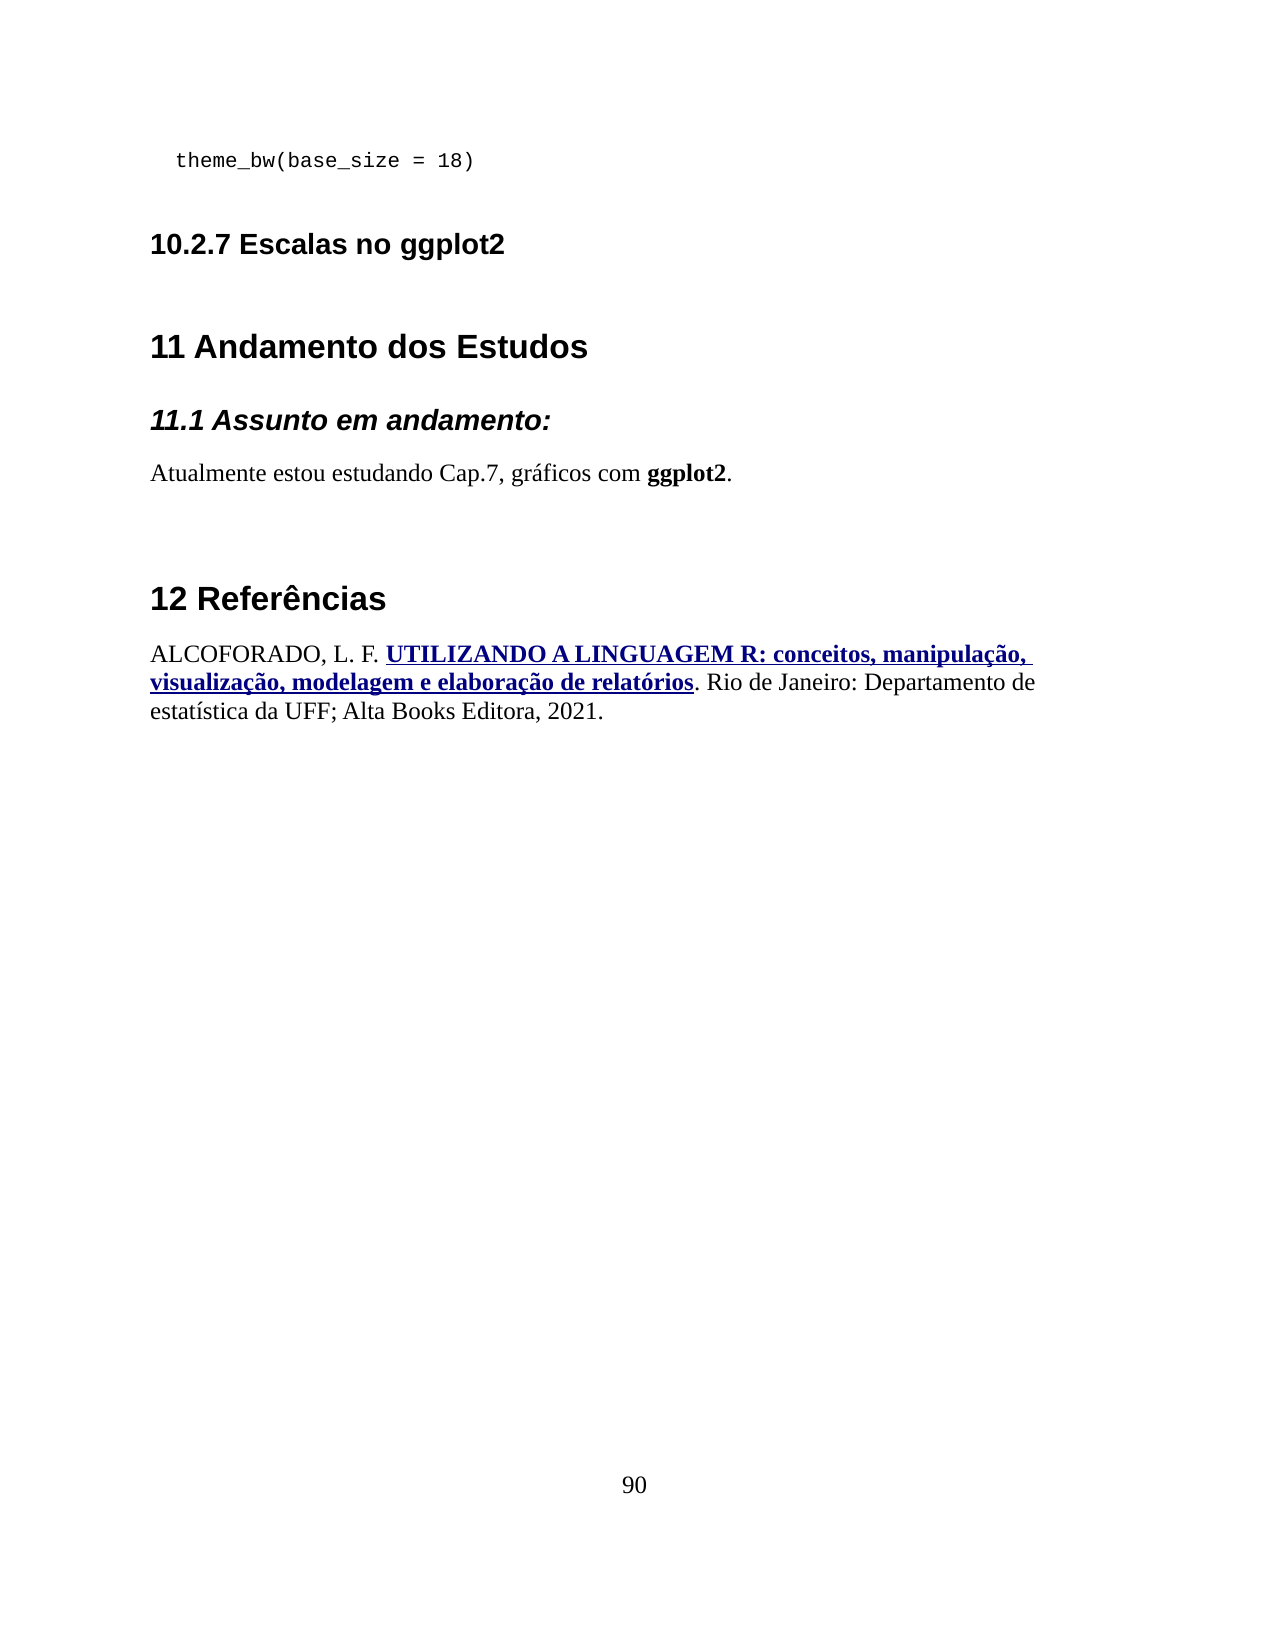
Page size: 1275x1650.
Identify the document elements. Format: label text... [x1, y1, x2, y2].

text theme_bw(base_size = 18) [150, 150, 1125, 174]
subtitle 10.2.7 Escalas no ggplot2 [150, 227, 1125, 261]
text ALCOFORADO, L. F. UTILIZANDO A LINGUAGEM R: conceitos, manipulação, visualização, modelagem e elaboração de relatórios. Rio de Janeiro: Departamento de estatística da UFF; Alta Books Editora, 2021. [150, 639, 1125, 725]
text Atualmente estou estudando Cap.7, gráficos com ggplot2. [150, 458, 1125, 516]
subtitle 11 Andamento dos Estudos [150, 327, 1125, 366]
subtitle 12 Referências [150, 578, 1125, 617]
subtitle 11.1 Assunto em andamento: [150, 403, 1125, 437]
